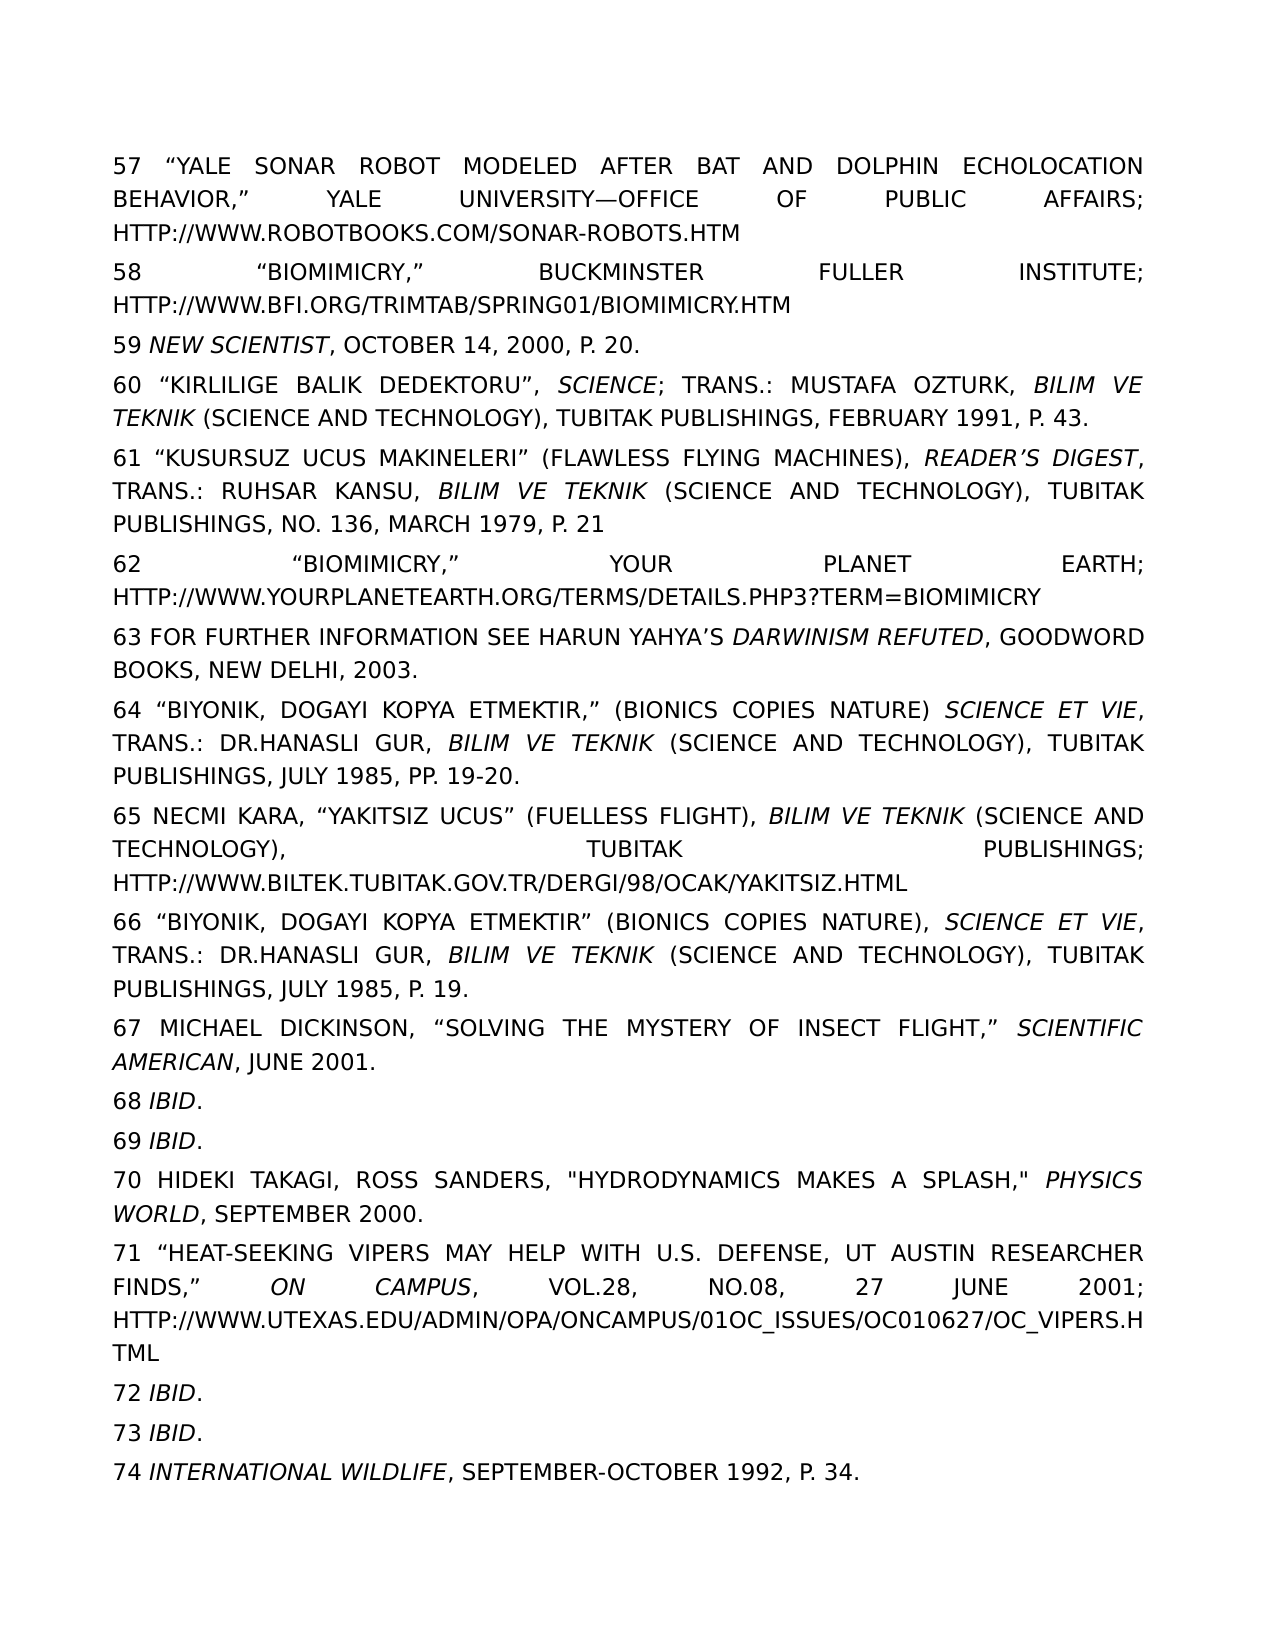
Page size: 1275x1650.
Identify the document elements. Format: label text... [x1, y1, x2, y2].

text 57 “Yale Sonar Robot Modeled After Bat and Dolphin Echolocation Behavior,” Yale University—Office of Public Affairs; http://www.robotbooks.com/sonar-robots.htm [112, 148, 1145, 248]
text 58 “Biomimicry,” Buckminster Fuller Institute; http://www.bfi.org/Trimtab/spring01/biomimicry.htm [112, 254, 1145, 321]
text 69 Ibid. [112, 1123, 1145, 1156]
text 68 Ibid. [112, 1083, 1145, 1116]
text 60 “Kirlilige Balık Dedektoru”, Science; trans.: Mustafa Ozturk, Bilim ve Teknik (Science and Technology), TUBITAK Publishings, February 1991, p. 43. [112, 366, 1145, 433]
text 71 “Heat-seeking vipers may help with U.S. defense, UT Austin researcher finds,” On Campus, vol.28, no.08, 27 June 2001; http://www.utexas.edu/admin/opa/oncampus/01oc_issues/oc010627/oc_vipers.html [112, 1235, 1145, 1368]
text 70 Hideki Takagi, Ross Sanders, "Hydrodynamics makes a splash," Physics World, September 2000. [112, 1162, 1145, 1229]
text 61 “Kusursuz Ucus Makineleri” (Flawless Flying Machines), Reader’s Digest, trans.: Ruhsar Kansu, Bilim ve Teknik (Science and Technology), TUBITAK Publishings, no. 136, March 1979, p. 21 [112, 439, 1145, 539]
text 65 Necmi Kara, “Yakıtsız Ucus” (Fuelless Flight), Bilim ve Teknik (Science and Technology), TUBITAK Publishings; http://www.biltek.tubitak.gov.tr/dergi/98/ocak/yakitsiz.html [112, 798, 1145, 898]
text 73 Ibid. [112, 1414, 1145, 1448]
text 63 For further information see Harun Yahya’s Darwinism Refuted, Goodword Books, New Delhi, 2003. [112, 618, 1145, 685]
text 62 “Biomimicry,” Your Planet Earth; http://www.yourplanetearth.org/terms/details.php3?term=Biomimicry [112, 546, 1145, 612]
text 64 “Biyonik, Dogayı Kopya Etmektir,” (Bionics Copies Nature) Science et Vie, trans.: Dr.Hanaslı Gur, Bilim ve Teknik (Science and Technology), TUBITAK Publishings, July 1985, pp. 19-20. [112, 691, 1145, 791]
text 67 Michael Dickinson, “Solving the Mystery of Insect Flight,” Scientific American, June 2001. [112, 1010, 1145, 1077]
text 59 New Scientist, October 14, 2000, p. 20. [112, 327, 1145, 360]
text 66 “Biyonik, Dogayı Kopya Etmektir” (Bionics Copies Nature), Science et Vie, trans.: Dr.Hanaslı Gur, Bilim ve Teknik (Science and Technology), TUBITAK Publishings, July 1985, p. 19. [112, 904, 1145, 1004]
text 74 International Wildlife, September-October 1992, p. 34. [112, 1454, 1145, 1487]
text 72 Ibid. [112, 1375, 1145, 1408]
